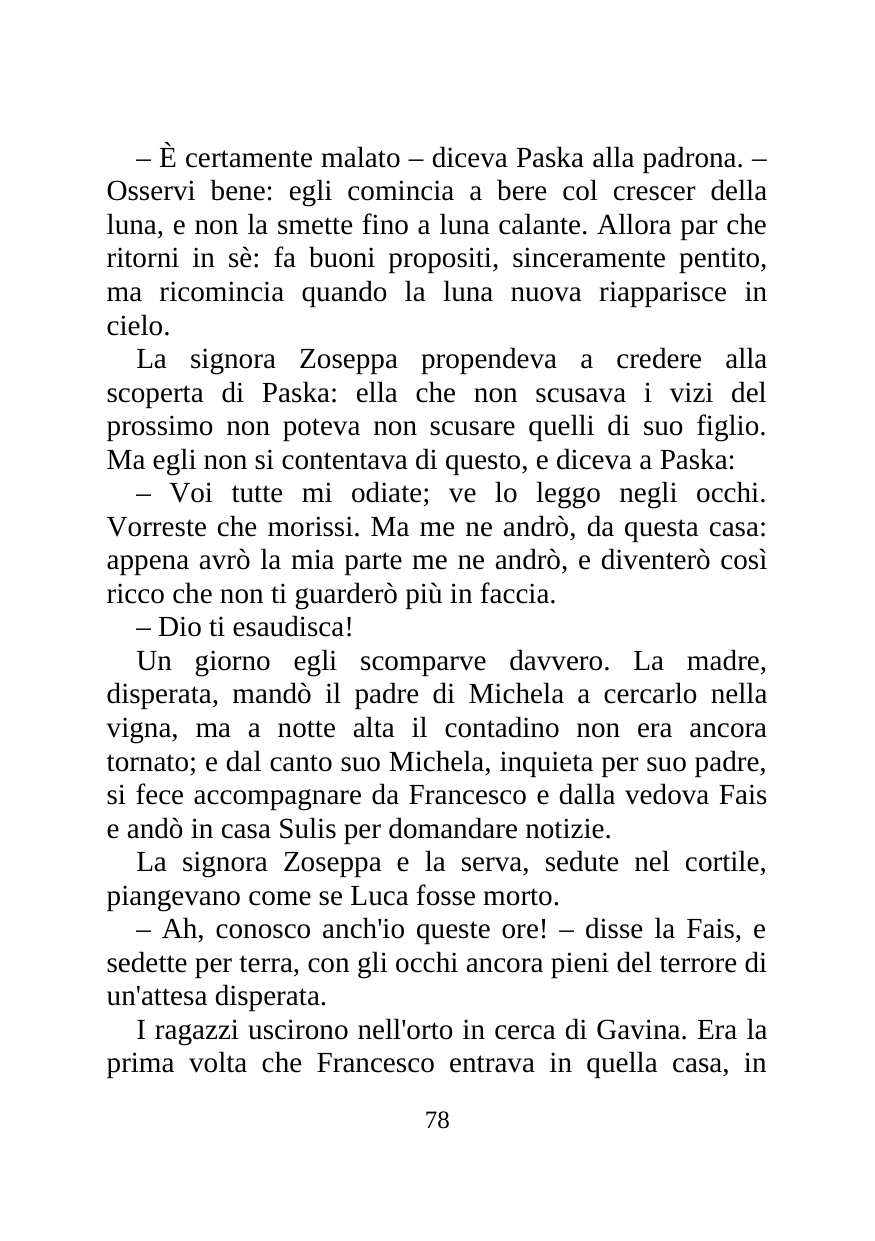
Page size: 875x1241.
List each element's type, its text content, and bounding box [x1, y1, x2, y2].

text La signora Zoseppa e la serva, sedute nel cortile, piangevano come se Luca fosse morto. [106, 844, 768, 911]
text Un giorno egli scomparve davvero. La madre, disperata, mandò il padre di Michela a cercarlo nella vigna, ma a notte alta il contadino non era ancora tornato; e dal canto suo Michela, inquieta per suo padre, si fece accompagnare da Francesco e dalla vedova Fais e andò in casa Sulis per domandare notizie. [106, 643, 768, 844]
text – Voi tutte mi odiate; ve lo leggo negli occhi. Vorreste che morissi. Ma me ne andrò, da questa casa: appena avrò la mia parte me ne andrò, e diventerò così ricco che non ti guarderò più in faccia. [106, 475, 768, 609]
text I ragazzi uscirono nell'orto in cerca di Gavina. Era la prima volta che Francesco entrava in quella casa, in [106, 1012, 768, 1079]
text – Dio ti esaudisca! [106, 609, 768, 643]
text – Ah, conosco anch'io queste ore! – disse la Fais, e sedette per terra, con gli occhi ancora pieni del terrore di un'attesa disperata. [106, 911, 768, 1012]
text La signora Zoseppa propendeva a credere alla scoperta di Paska: ella che non scusava i vizi del prossimo non poteva non scusare quelli di suo figlio. Ma egli non si contentava di questo, e diceva a Paska: [106, 341, 768, 475]
text – È certamente malato – diceva Paska alla padrona. – Osservi bene: egli comincia a bere col crescer della luna, e non la smette fino a luna calante. Allora par che ritorni in sè: fa buoni propositi, sinceramente pentito, ma ricomincia quando la luna nuova riapparisce in cielo. [106, 140, 768, 341]
